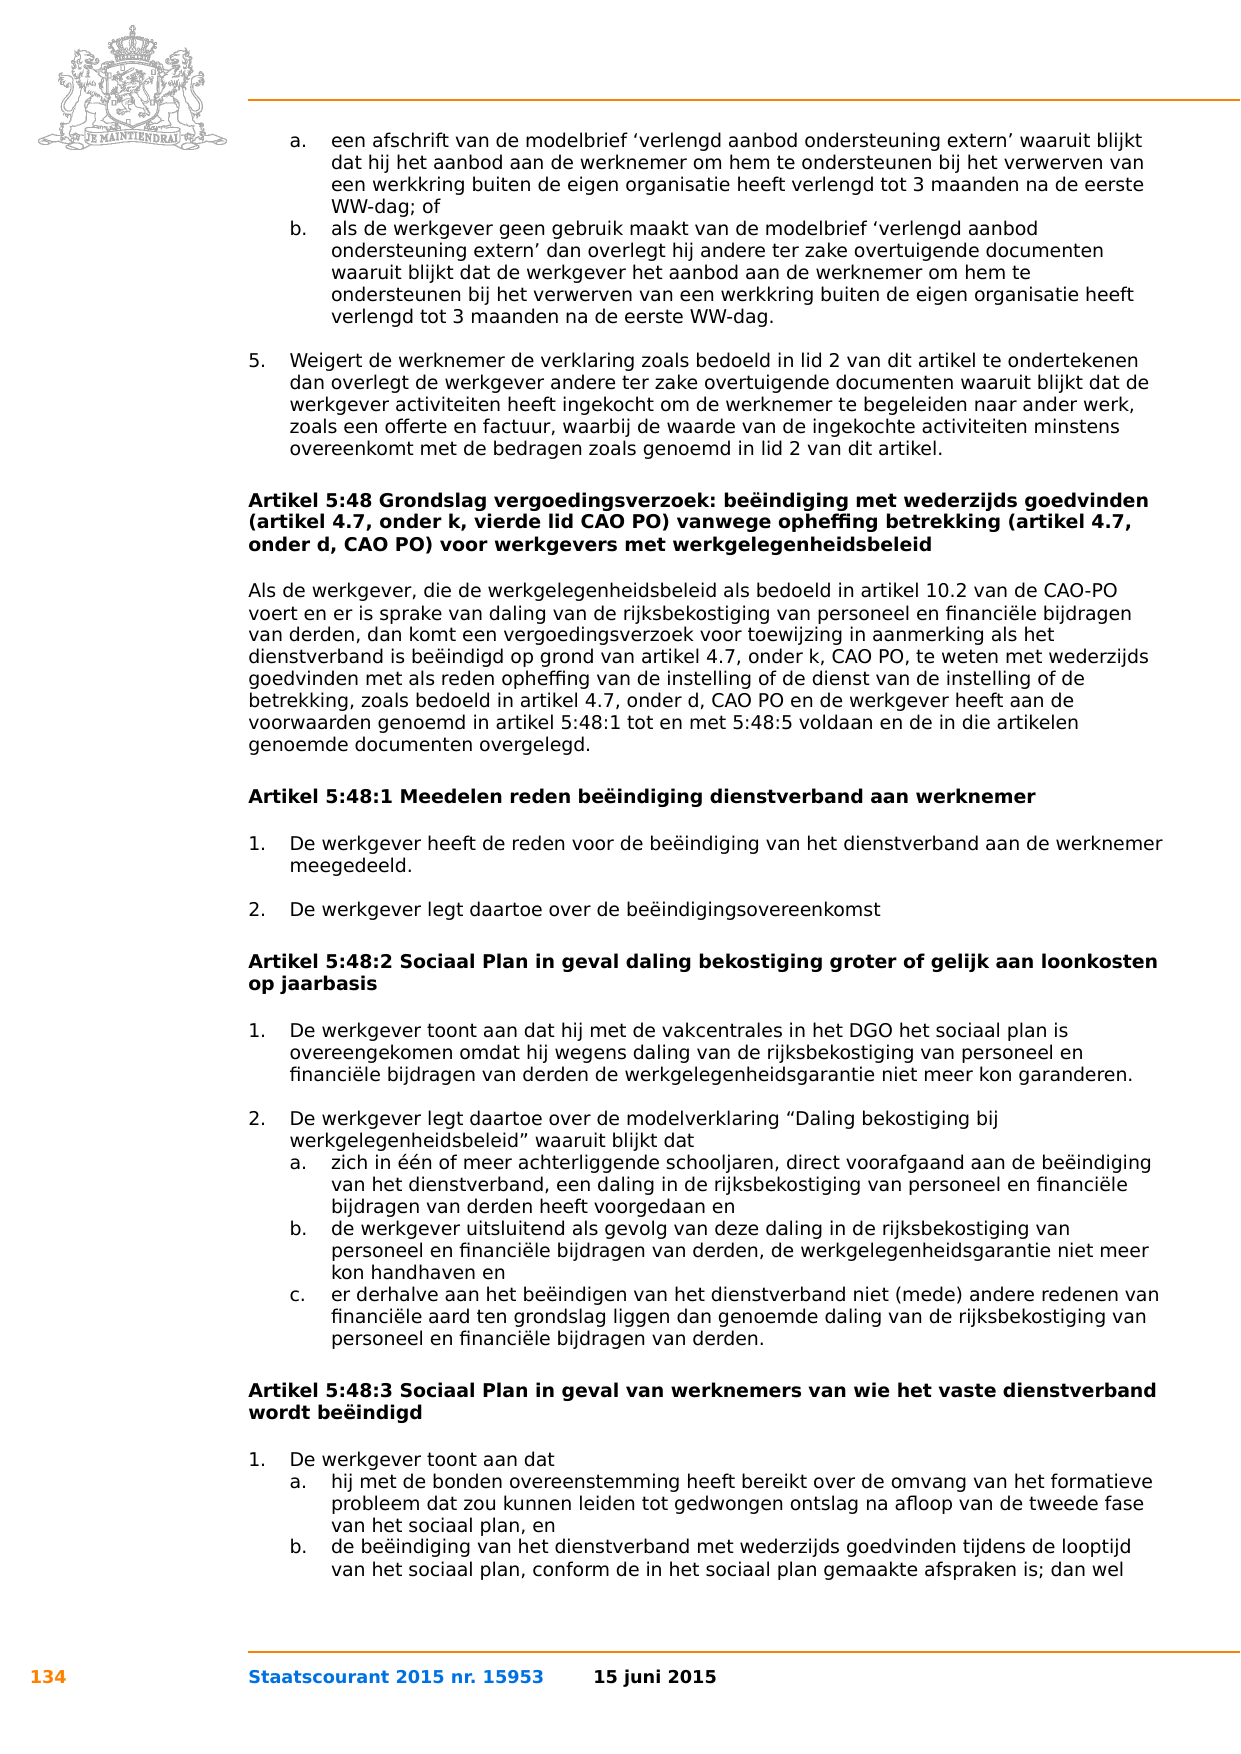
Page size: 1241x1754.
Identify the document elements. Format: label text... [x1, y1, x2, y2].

text 2. De werkgever legt daartoe over de beëindigingsovereenkomst [248, 899, 1163, 921]
text a. hij met de bonden overeenstemming heeft bereikt over de omvang van het formatieve probleem dat zou kunnen leiden tot gedwongen ontslag na afloop van de tweede fase van het sociaal plan, en [289, 1471, 1163, 1536]
text 1. De werkgever toont aan dat hij met de vakcentrales in het DGO het sociaal plan is overeengekomen omdat hij wegens daling van de rijksbekostiging van personeel en financiële bijdragen van derden de werkgelegenheidsgarantie niet meer kon garanderen. [248, 1020, 1163, 1086]
text Als de werkgever, die de werkgelegenheidsbeleid als bedoeld in artikel 10.2 van de CAO-PO voert en er is sprake van daling van de rijksbekostiging van personeel en financiële bijdragen van derden, dan komt een vergoedingsverzoek voor toewijzing in aanmerking als het dienstverband is beëindigd op grond van artikel 4.7, onder k, CAO PO, te weten met wederzijds goedvinden met als reden opheffing van de instelling of de dienst van de instelling of de betrekking, zoals bedoeld in artikel 4.7, onder d, CAO PO en de werkgever heeft aan de voorwaarden genoemd in artikel 5:48:1 tot en met 5:48:5 voldaan en de in die artikelen genoemde documenten overgelegd. [248, 580, 1163, 756]
subtitle Artikel 5:48 Grondslag vergoedingsverzoek: beëindiging met wederzijds goedvinden (artikel 4.7, onder k, vierde lid CAO PO) vanwege opheffing betrekking (artikel 4.7, onder d, CAO PO) voor werkgevers met werkgelegenheidsbeleid [248, 489, 1163, 555]
subtitle Artikel 5:48:3 Sociaal Plan in geval van werknemers van wie het vaste dienstverband wordt beëindigd [248, 1379, 1163, 1423]
text b. als de werkgever geen gebruik maakt van de modelbrief ‘verlengd aanbod ondersteuning extern’ dan overlegt hij andere ter zake overtuigende documenten waaruit blijkt dat de werkgever het aanbod aan de werknemer om hem te ondersteunen bij het verwerven van een werkkring buiten de eigen organisatie heeft verlengd tot 3 maanden na de eerste WW-dag. [289, 218, 1163, 328]
text a. zich in één of meer achterliggende schooljaren, direct voorafgaand aan de beëindiging van het dienstverband, een daling in de rijksbekostiging van personeel en financiële bijdragen van derden heeft voorgedaan en [289, 1152, 1163, 1218]
text 1. De werkgever toont aan dat [248, 1448, 1163, 1471]
subtitle Artikel 5:48:1 Meedelen reden beëindiging dienstverband aan werknemer [248, 786, 1163, 808]
text b. de werkgever uitsluitend als gevolg van deze daling in de rijksbekostiging van personeel en financiële bijdragen van derden, de werkgelegenheidsgarantie niet meer kon handhaven en [289, 1218, 1163, 1284]
subtitle Artikel 5:48:2 Sociaal Plan in geval daling bekostiging groter of gelijk aan loonkosten op jaarbasis [248, 951, 1163, 995]
text b. de beëindiging van het dienstverband met wederzijds goedvinden tijdens de looptijd van het sociaal plan, conform de in het sociaal plan gemaakte afspraken is; dan wel [289, 1536, 1163, 1580]
text c. er derhalve aan het beëindigen van het dienstverband niet (mede) andere redenen van financiële aard ten grondslag liggen dan genoemde daling van de rijksbekostiging van personeel en financiële bijdragen van derden. [289, 1284, 1163, 1349]
text 5. Weigert de werknemer de verklaring zoals bedoeld in lid 2 van dit artikel te ondertekenen dan overlegt de werkgever andere ter zake overtuigende documenten waaruit blijkt dat de werkgever activiteiten heeft ingekocht om de werknemer te begeleiden naar ander werk, zoals een offerte en factuur, waarbij de waarde van de ingekochte activiteiten minstens overeenkomt met de bedragen zoals genoemd in lid 2 van dit artikel. [248, 349, 1163, 459]
picture [38, 25, 227, 150]
text a. een afschrift van de modelbrief ‘verlengd aanbod ondersteuning extern’ waaruit blijkt dat hij het aanbod aan de werknemer om hem te ondersteunen bij het verwerven van een werkkring buiten de eigen organisatie heeft verlengd tot 3 maanden na de eerste WW-dag; of [289, 130, 1163, 218]
text 1. De werkgever heeft de reden voor de beëindiging van het dienstverband aan de werknemer meegedeeld. [248, 833, 1163, 877]
text 2. De werkgever legt daartoe over de modelverklaring “Daling bekostiging bij werkgelegenheidsbeleid” waaruit blijkt dat [248, 1108, 1163, 1152]
